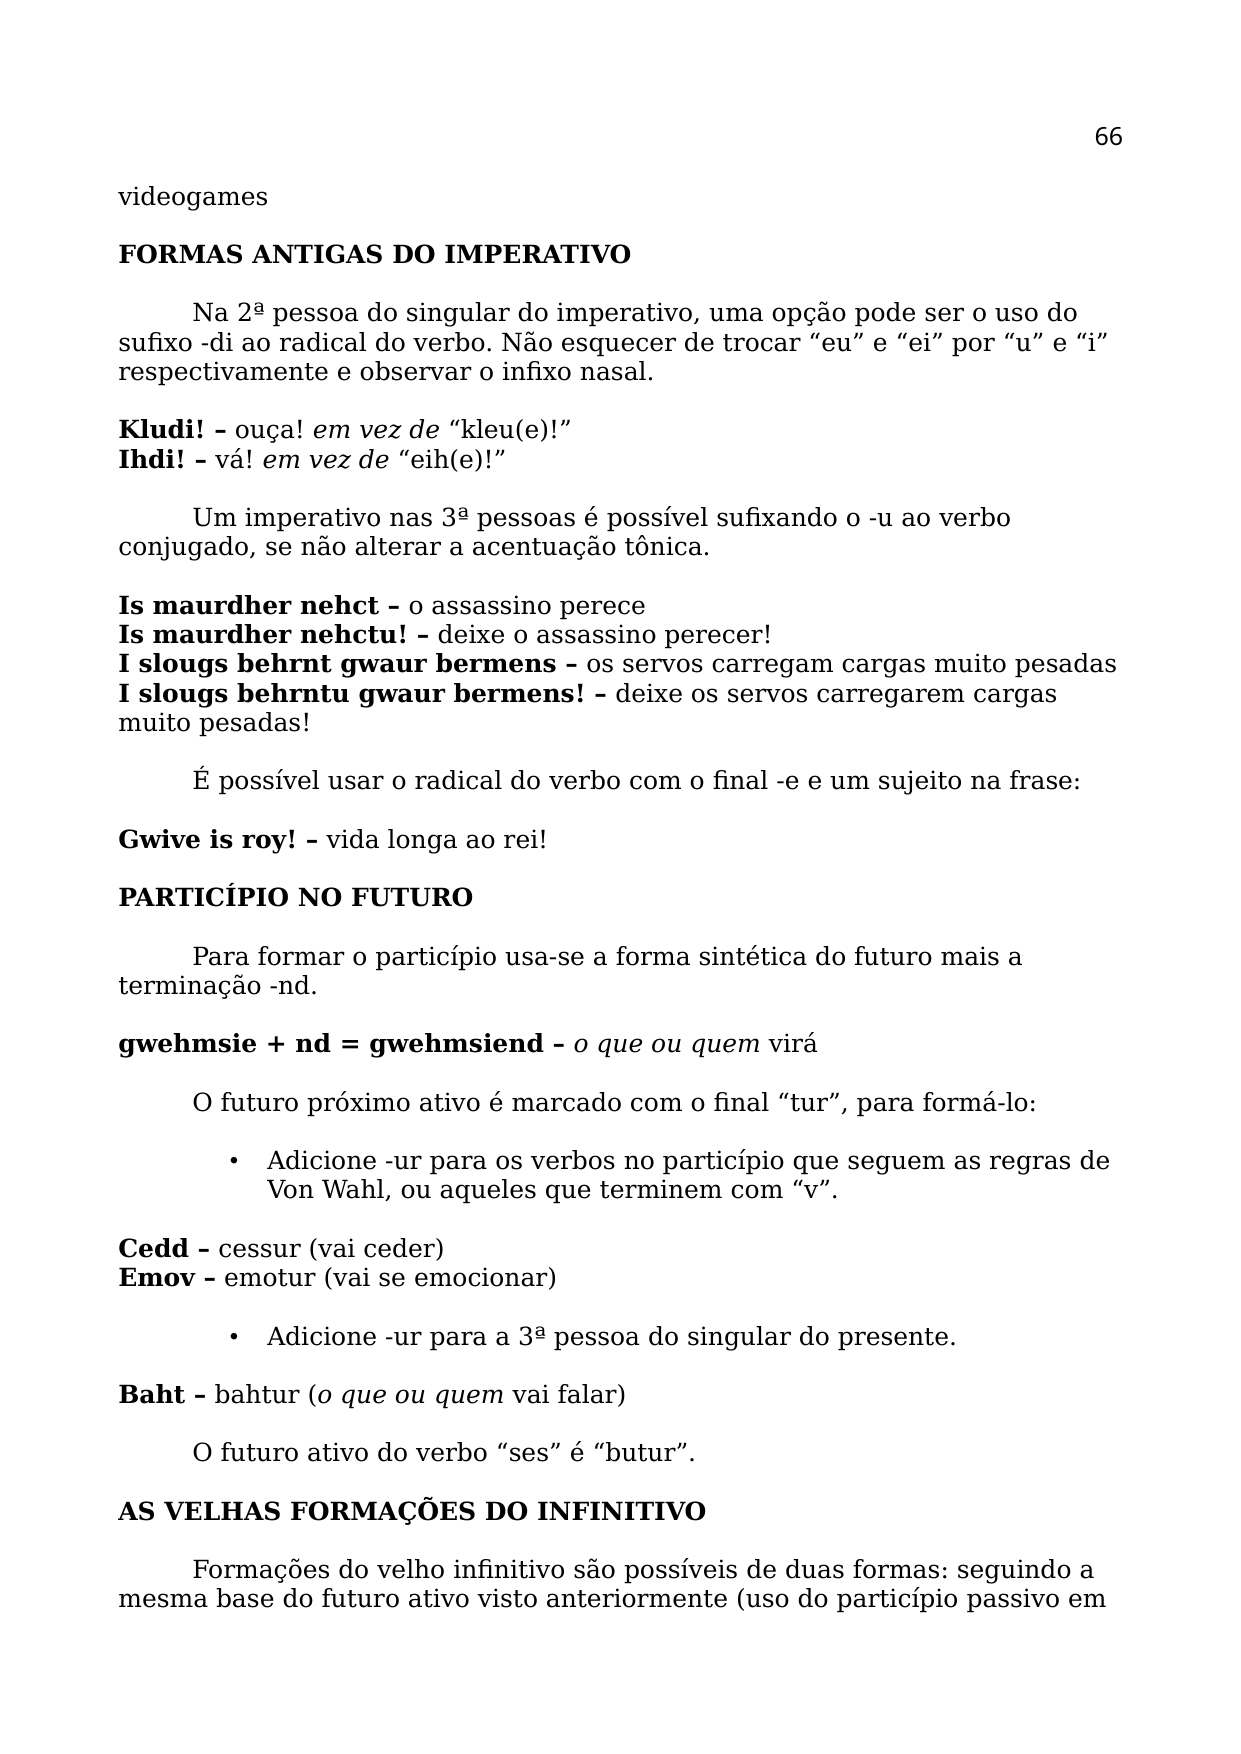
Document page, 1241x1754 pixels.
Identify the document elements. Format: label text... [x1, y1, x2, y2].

text Is maurdher nehctu! – deixe o assassino perecer! [118, 620, 1123, 649]
text videogames [118, 182, 1123, 211]
text Is maurdher nehct – o assassino perece [118, 591, 1123, 620]
subtitle FORMAS ANTIGAS DO IMPERATIVO [118, 240, 1123, 269]
text Cedd – cessur (vai ceder) [118, 1234, 1123, 1263]
subtitle AS VELHAS FORMAÇÕES DO INFINITIVO [118, 1497, 1123, 1526]
text O futuro próximo ativo é marcado com o final “tur”, para formá-lo: [118, 1088, 1123, 1117]
list Adicione -ur para a 3ª pessoa do singular do presente. [229, 1322, 1123, 1351]
text O futuro ativo do verbo “ses” é “butur”. [118, 1438, 1123, 1468]
text Kludi! – ouça! em vez de “kleu(e)!” [118, 415, 1123, 444]
list Adicione -ur para os verbos no particípio que seguem as regras de Von Wahl, ou aqueles que terminem com “v”. [229, 1146, 1123, 1204]
text Na 2ª pessoa do singular do imperativo, uma opção pode ser o uso do sufixo -di ao radical do verbo. Não esquecer de trocar “eu” e “ei” por “u” e “i” respectivamente e observar o infixo nasal. [118, 298, 1123, 386]
text Emov – emotur (vai se emocionar) [118, 1263, 1123, 1292]
text Para formar o particípio usa-se a forma sintética do futuro mais a terminação -nd. [118, 942, 1123, 1000]
subtitle PARTICÍPIO NO FUTURO [118, 883, 1123, 913]
text gwehmsie + nd = gwehmsiend – o que ou quem virá [118, 1029, 1123, 1059]
text Baht – bahtur (o que ou quem vai falar) [118, 1380, 1123, 1409]
text I slougs behrnt gwaur bermens – os servos carregam cargas muito pesadas [118, 649, 1123, 679]
text Formações do velho infinitivo são possíveis de duas formas: seguindo a mesma base do futuro ativo visto anteriormente (uso do particípio passivo em [118, 1555, 1123, 1614]
text Ihdi! – vá! em vez de “eih(e)!” [118, 444, 1123, 474]
text I slougs behrntu gwaur bermens! – deixe os servos carregarem cargas muito pesadas! [118, 679, 1123, 737]
text Gwive is roy! – vida longa ao rei! [118, 825, 1123, 854]
text É possível usar o radical do verbo com o final -e e um sujeito na frase: [118, 766, 1123, 796]
text Um imperativo nas 3ª pessoas é possível sufixando o -u ao verbo conjugado, se não alterar a acentuação tônica. [118, 503, 1123, 561]
